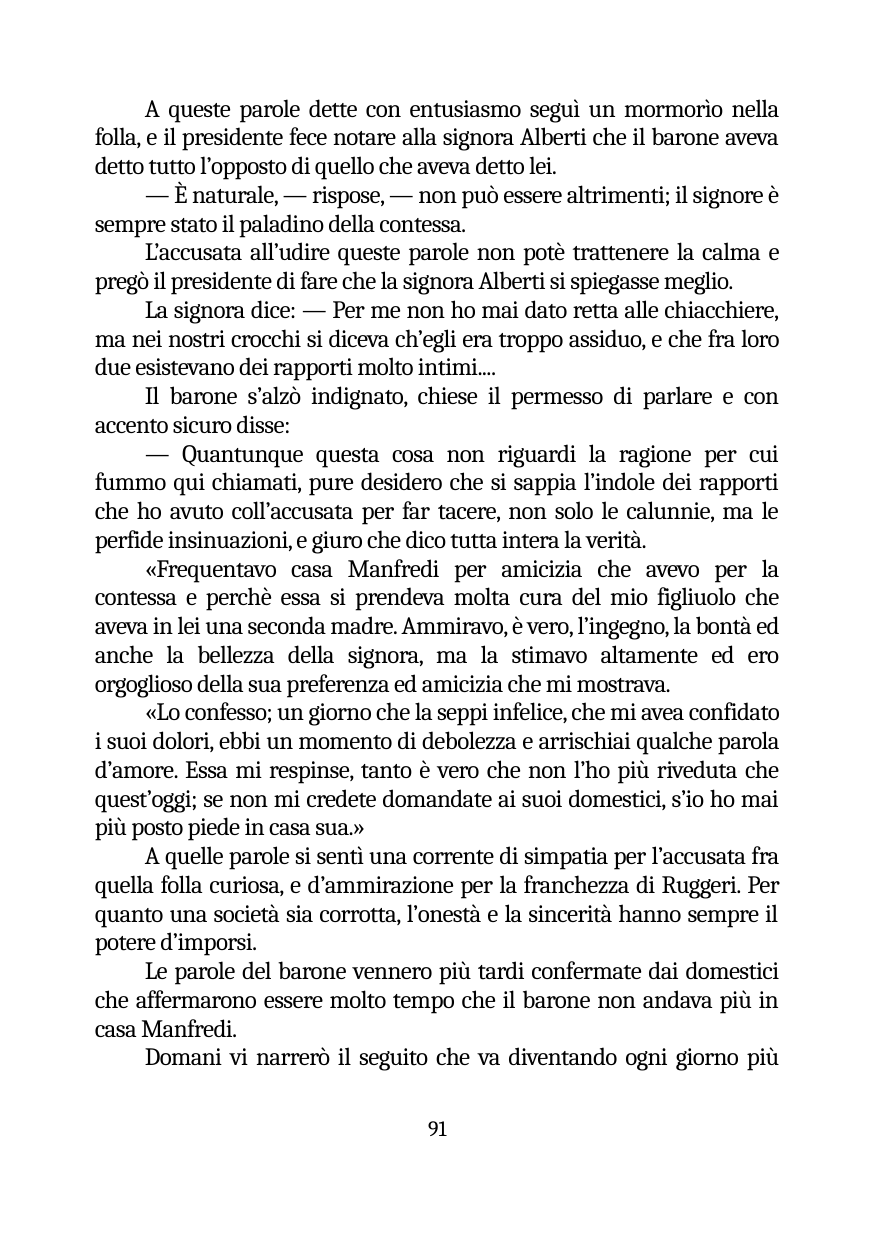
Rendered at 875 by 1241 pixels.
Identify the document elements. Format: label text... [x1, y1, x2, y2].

text «Frequentavo casa Manfredi per amicizia che avevo per la contessa e perchè essa si prendeva molta cura del mio figliuolo che aveva in lei una seconda madre. Ammiravo, è vero, l’ingegno, la bontà ed anche la bellezza della signora, ma la stimavo altamente ed ero orgoglioso della sua preferenza ed amicizia che mi mostrava. [94, 554, 779, 698]
text A queste parole dette con entusiasmo seguì un mormorìo nella folla, e il presidente fece notare alla signora Alberti che il barone aveva detto tutto l’opposto di quello che aveva detto lei. [94, 94, 779, 181]
text Il barone s’alzò indignato, chiese il permesso di parlare e con accento sicuro disse: [94, 382, 779, 439]
text L’accusata all’udire queste parole non potè trattenere la calma e pregò il presidente di fare che la signora Alberti si spiegasse meglio. [94, 238, 779, 296]
text «Lo confesso; un giorno che la seppi infelice, che mi avea confidato i suoi dolori, ebbi un momento di debolezza e arrischiai qualche parola d’amore. Essa mi respinse, tanto è vero che non l’ho più riveduta che quest’oggi; se non mi credete domandate ai suoi domestici, s’io ho mai più posto piede in casa sua.» [94, 698, 779, 842]
text Domani vi narrerò il seguito che va diventando ogni giorno più [94, 1043, 779, 1072]
text A quelle parole si sentì una corrente di simpatia per l’accusata fra quella folla curiosa, e d’ammirazione per la franchezza di Ruggeri. Per quanto una società sia corrotta, l’onestà e la sincerità hanno sempre il potere d’imporsi. [94, 842, 779, 957]
text La signora dice: — Per me non ho mai dato retta alle chiacchiere, ma nei nostri crocchi si diceva ch’egli era troppo assiduo, e che fra loro due esistevano dei rapporti molto intimi.... [94, 296, 779, 382]
text Le parole del barone vennero più tardi confermate dai domestici che affermarono essere molto tempo che il barone non andava più in casa Manfredi. [94, 957, 779, 1043]
text — È naturale, — rispose, — non può essere altrimenti; il signore è sempre stato il paladino della contessa. [94, 181, 779, 238]
text — Quantunque questa cosa non riguardi la ragione per cui fummo qui chiamati, pure desidero che si sappia l’indole dei rapporti che ho avuto coll’accusata per far tacere, non solo le calunnie, ma le perfide insinuazioni, e giuro che dico tutta intera la verità. [94, 439, 779, 554]
